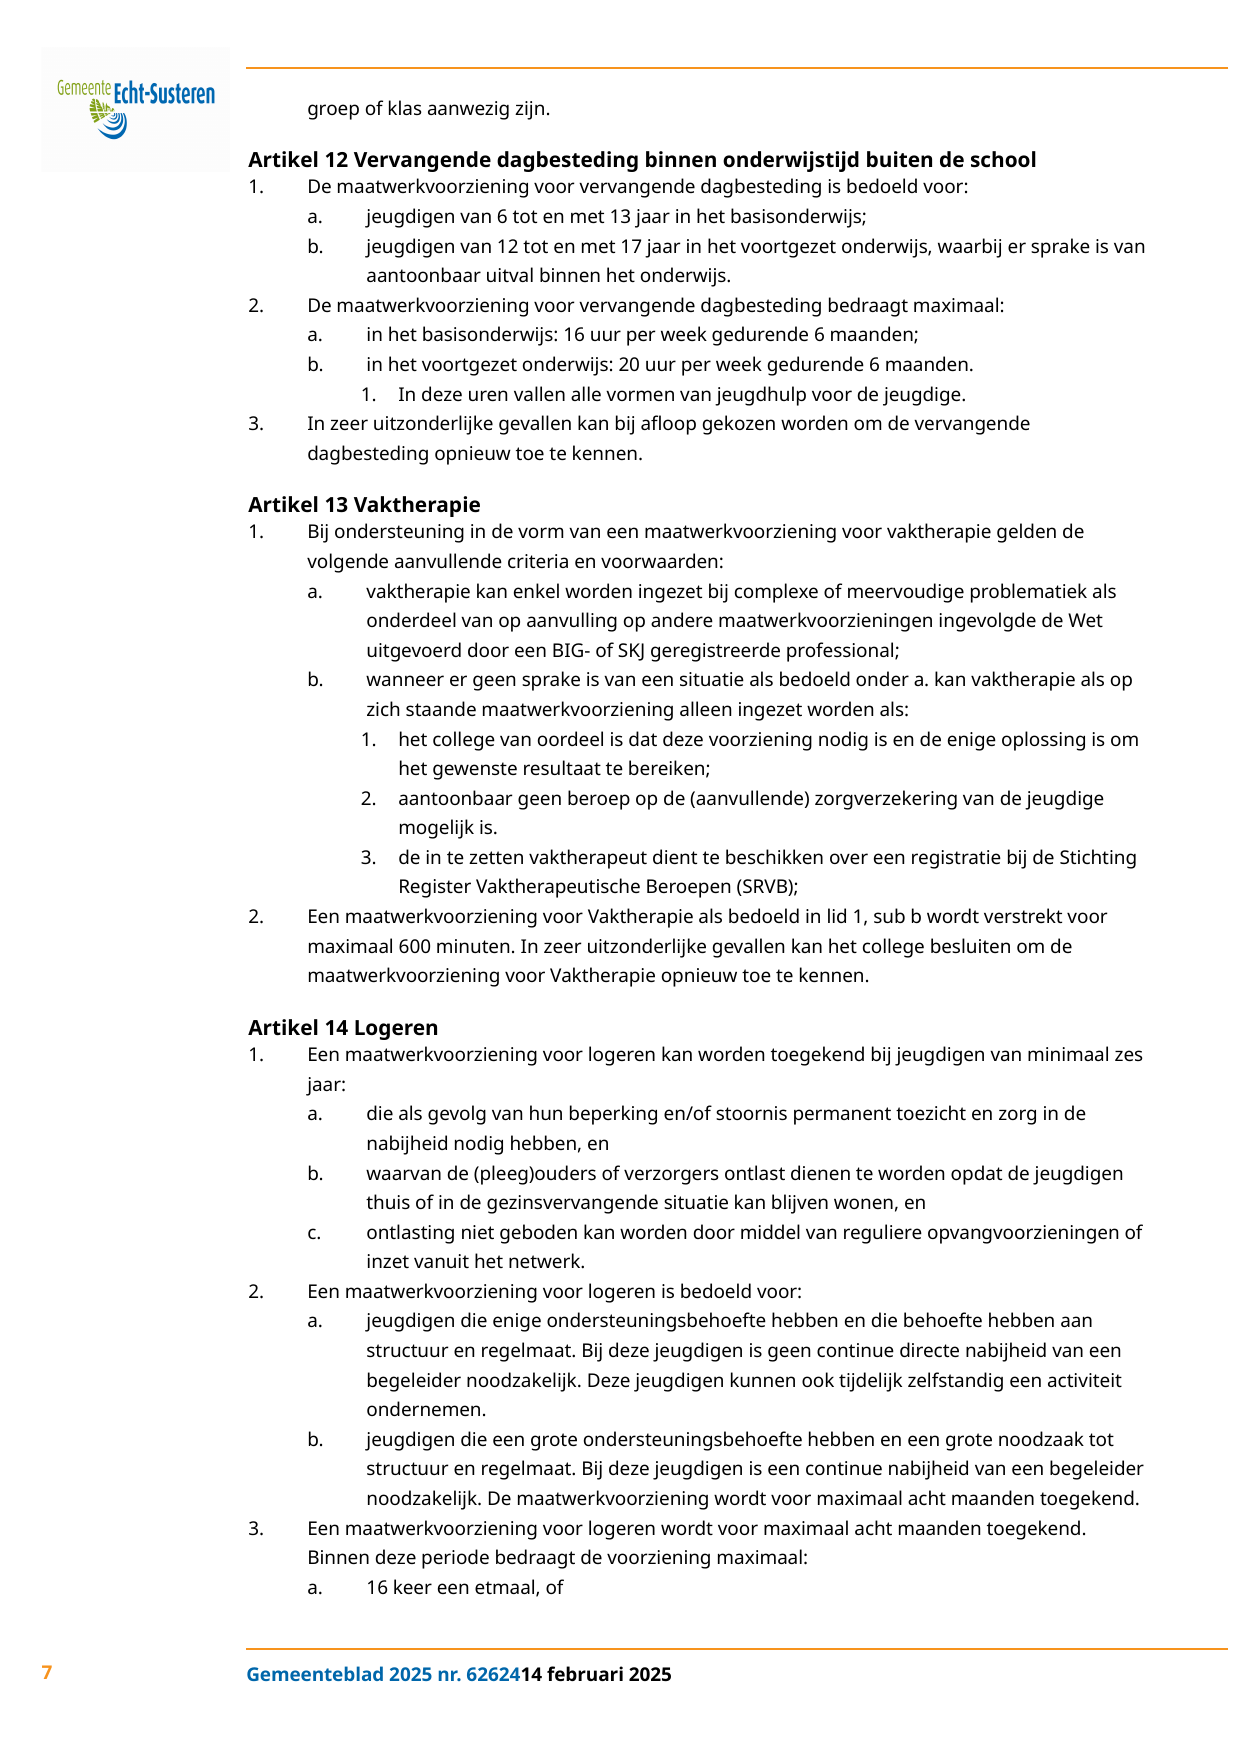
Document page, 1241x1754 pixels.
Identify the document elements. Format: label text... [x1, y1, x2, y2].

list het college van oordeel is dat deze voorziening nodig is en de enige oplossing is om het gewenste resultaat te bereiken; [361, 726, 1152, 781]
list de in te zetten vaktherapeut dient te beschikken over een registratie bij de Stichting Register Vaktherapeutische Beroepen (SRVB); [361, 844, 1152, 899]
list wanneer er geen sprake is van een situatie als bedoeld onder a. kan vaktherapie als op zich staande maatwerkvoorziening alleen ingezet worden als: [307, 667, 1152, 722]
list vaktherapie kan enkel worden ingezet bij complexe of meervoudige problematiek als onderdeel van op aanvulling op andere maatwerkvoorzieningen ingevolgde de Wet uitgevoerd door een BIG- of SKJ geregistreerde professional; [307, 578, 1152, 663]
text Artikel 12 Vervangende dagbesteding binnen onderwijstijd buiten de school [248, 145, 1152, 174]
text Artikel 13 Vaktherapie [248, 490, 1152, 519]
list waarvan de (pleeg)ouders of verzorgers ontlast dienen te worden opdat de jeugdigen thuis of in de gezinsvervangende situatie kan blijven wonen, en [307, 1160, 1152, 1215]
list Een maatwerkvoorziening voor logeren kan worden toegekend bij jeugdigen van minimaal zes jaar: [248, 1041, 1152, 1097]
list jeugdigen van 12 tot en met 17 jaar in het voortgezet onderwijs, waarbij er sprake is van aantoonbaar uitval binnen het onderwijs. [307, 233, 1152, 288]
list In deze uren vallen alle vormen van jeugdhulp voor de jeugdige. [361, 381, 1152, 406]
picture [41, 47, 231, 172]
list De maatwerkvoorziening voor vervangende dagbesteding is bedoeld voor: [248, 174, 1152, 199]
list jeugdigen die een grote ondersteuningsbehoefte hebben en een grote noodzaak tot structuur en regelmaat. Bij deze jeugdigen is een continue nabijheid van een begeleider noodzakelijk. De maatwerkvoorziening wordt voor maximaal acht maanden toegekend. [307, 1426, 1152, 1511]
text Artikel 14 Logeren [248, 1013, 1152, 1041]
list Een maatwerkvoorziening voor logeren is bedoeld voor: [248, 1278, 1152, 1304]
list ontlasting niet geboden kan worden door middel van reguliere opvangvoorzieningen of inzet vanuit het netwerk. [307, 1219, 1152, 1274]
list Bij ondersteuning in de vorm van een maatwerkvoorziening voor vaktherapie gelden de volgende aanvullende criteria en voorwaarden: [248, 519, 1152, 574]
list jeugdigen die enige ondersteuningsbehoefte hebben en die behoefte hebben aan structuur en regelmaat. Bij deze jeugdigen is geen continue directe nabijheid van een begeleider noodzakelijk. Deze jeugdigen kunnen ook tijdelijk zelfstandig een activiteit ondernemen. [307, 1308, 1152, 1422]
list groep of klas aanwezig zijn. [248, 95, 1152, 121]
list 16 keer een etmaal, of [307, 1574, 1152, 1599]
list In zeer uitzonderlijke gevallen kan bij afloop gekozen worden om de vervangende dagbesteding opnieuw toe te kennen. [248, 410, 1152, 466]
list Een maatwerkvoorziening voor logeren wordt voor maximaal acht maanden toegekend. Binnen deze periode bedraagt de voorziening maximaal: [248, 1515, 1152, 1570]
list Een maatwerkvoorziening voor Vaktherapie als bedoeld in lid 1, sub b wordt verstrekt voor maximaal 600 minuten. In zeer uitzonderlijke gevallen kan het college besluiten om de maatwerkvoorziening voor Vaktherapie opnieuw toe te kennen. [248, 903, 1152, 988]
list aantoonbaar geen beroep op de (aanvullende) zorgverzekering van de jeugdige mogelijk is. [361, 785, 1152, 840]
list De maatwerkvoorziening voor vervangende dagbesteding bedraagt maximaal: [248, 292, 1152, 318]
list die als gevolg van hun beperking en/of stoornis permanent toezicht en zorg in de nabijheid nodig hebben, en [307, 1101, 1152, 1156]
list in het voortgezet onderwijs: 20 uur per week gedurende 6 maanden. [307, 351, 1152, 377]
list jeugdigen van 6 tot en met 13 jaar in het basisonderwijs; [307, 203, 1152, 229]
list in het basisonderwijs: 16 uur per week gedurende 6 maanden; [307, 322, 1152, 347]
